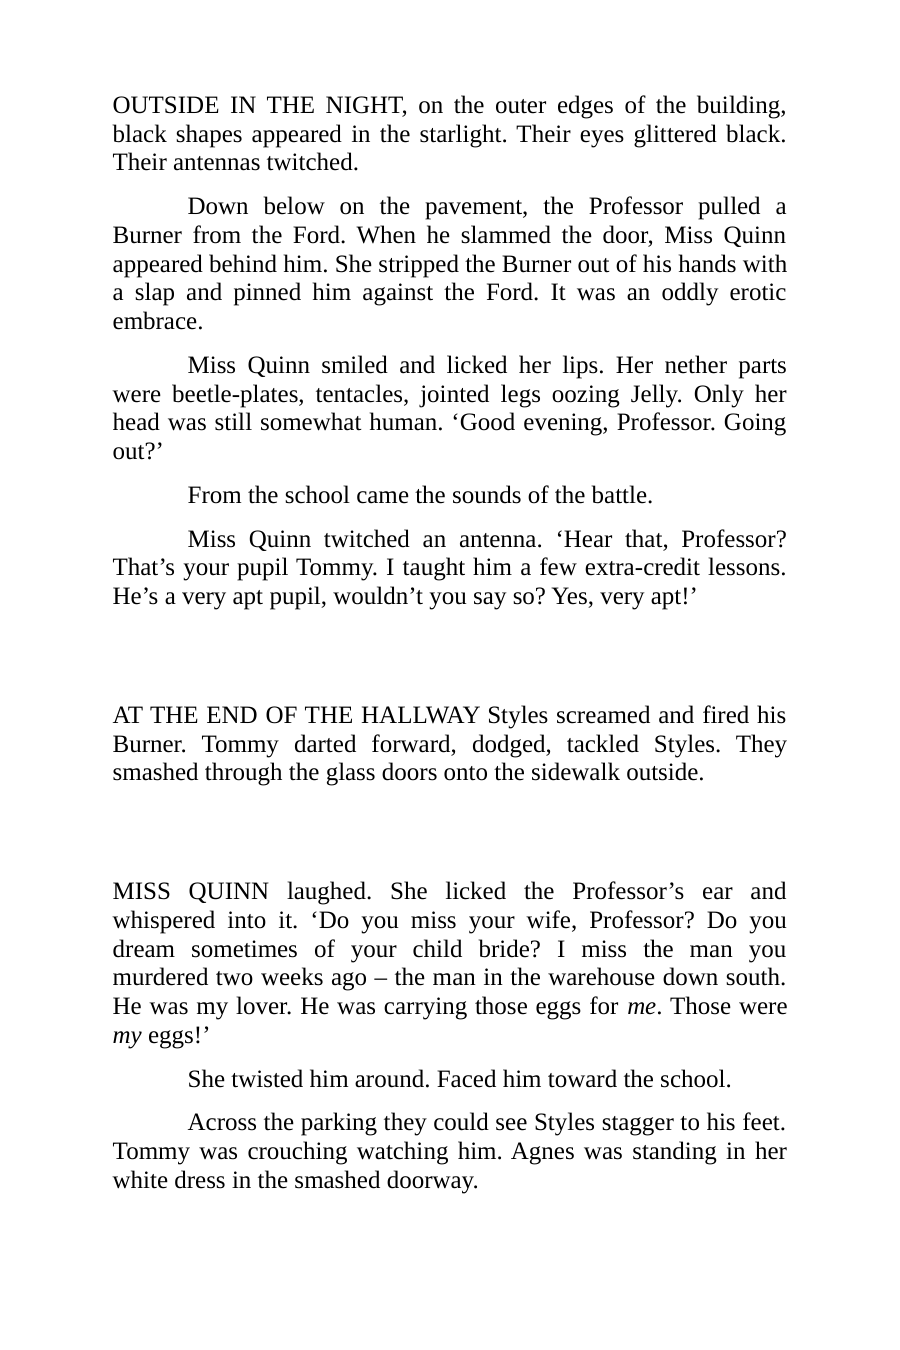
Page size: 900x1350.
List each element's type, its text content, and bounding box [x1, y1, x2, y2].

text OUTSIDE IN THE NIGHT, on the outer edges of the building, black shapes appeared in the starlight. Their eyes glittered black. Their antennas twitched. [112, 90, 787, 176]
text AT THE END OF THE HALLWAY Styles screamed and fired his Burner. Tommy darted forward, dodged, tackled Styles. They smashed through the glass doors onto the sidewalk outside. [112, 700, 787, 786]
text Across the parking they could see Styles stagger to his feet. Tommy was crouching watching him. Agnes was standing in her white dress in the smashed doorway. [112, 1107, 787, 1194]
text From the school came the sounds of the battle. [112, 480, 787, 509]
text Miss Quinn smiled and licked her lips. Her nether parts were beetle-plates, tentacles, jointed legs oozing Jelly. Only her head was still somewhat human. ‘Good evening, Professor. Going out?’ [112, 350, 787, 465]
text Down below on the pavement, the Professor pulled a Burner from the Ford. When he slammed the door, Miss Quinn appeared behind him. She stripped the Burner out of his hands with a slap and pinned him against the Ford. It was an oddly erotic embrace. [112, 191, 787, 335]
text MISS QUINN laughed. She licked the Professor’s ear and whispered into it. ‘Do you miss your wife, Professor? Do you dream sometimes of your child bride? I miss the man you murdered two weeks ago – the man in the warehouse down south. He was my lover. He was carrying those eggs for me. Those were my eggs!’ [112, 876, 787, 1049]
text Miss Quinn twitched an antenna. ‘Hear that, Professor? That’s your pupil Tommy. I taught him a few extra-credit lessons. He’s a very apt pupil, wouldn’t you say so? Yes, very apt!’ [112, 524, 787, 610]
text She twisted him around. Faced him toward the school. [112, 1064, 787, 1092]
